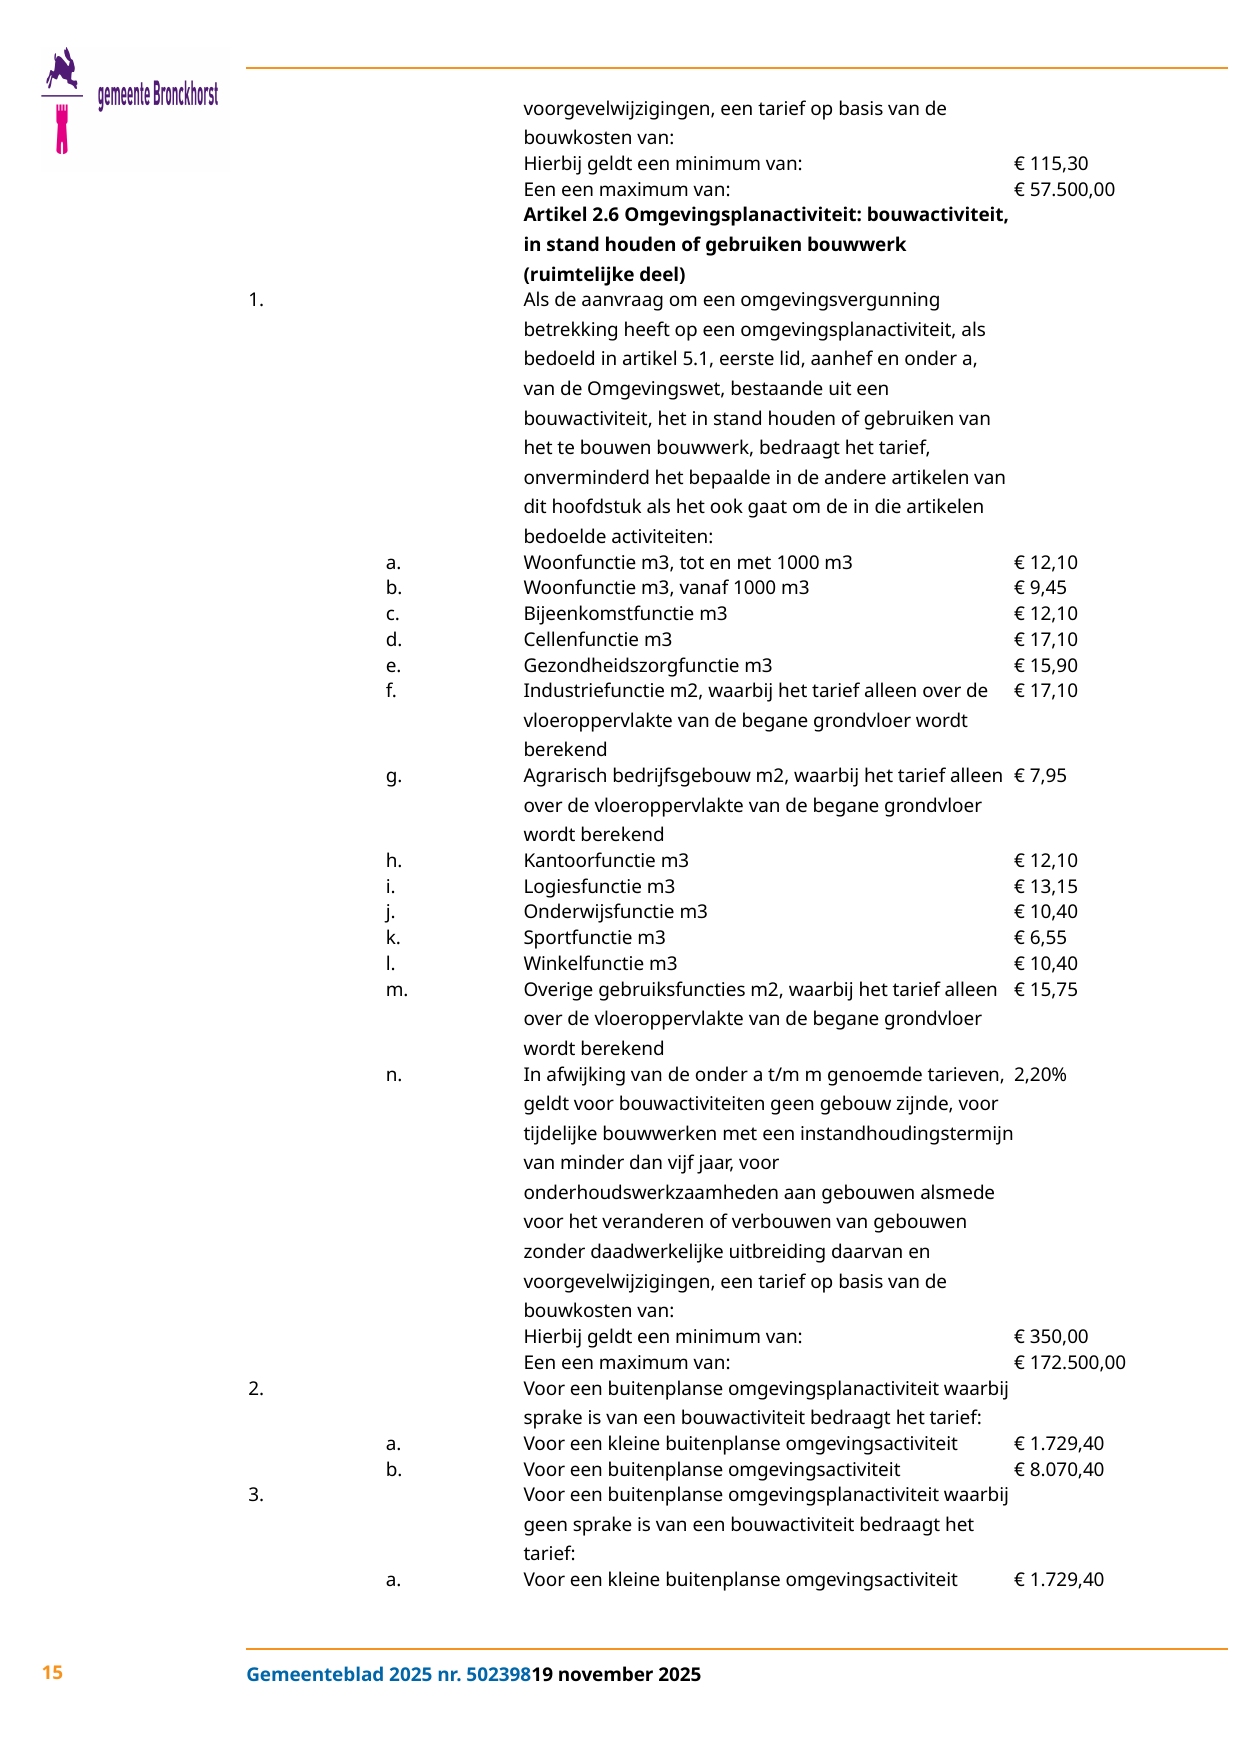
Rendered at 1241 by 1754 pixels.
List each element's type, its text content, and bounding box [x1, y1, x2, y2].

table_cell Voor een kleine buitenplanse omgevingsactiviteit [523, 1430, 1014, 1456]
table_cell 2. [248, 1375, 386, 1430]
table_cell [248, 1430, 386, 1456]
table_cell [386, 1481, 523, 1566]
table_cell [248, 600, 386, 626]
table_cell [248, 873, 386, 899]
table_cell Logiesfunctie m3 [523, 873, 1014, 899]
table_cell [248, 1323, 386, 1349]
table_cell [248, 1456, 386, 1481]
table_cell Kantoorfunctie m3 [523, 847, 1014, 873]
table_cell k. [386, 925, 523, 950]
table_cell € 10,40 [1014, 950, 1152, 976]
table_cell Overige gebruiksfuncties m2, waarbij het tarief alleen over de vloeroppervlakte van de begane grondvloer wordt berekend [523, 976, 1014, 1061]
table_cell Woonfunctie m3, vanaf 1000 m3 [523, 575, 1014, 600]
table_cell [386, 1349, 523, 1375]
table_cell [248, 763, 386, 847]
table_cell [248, 1566, 386, 1592]
table_cell [1014, 1375, 1152, 1430]
table_cell [386, 176, 523, 202]
table_cell l. [386, 950, 523, 976]
table_cell f. [386, 678, 523, 762]
table_cell [248, 549, 386, 574]
picture [41, 47, 231, 172]
table_cell Gezondheidszorgfunctie m3 [523, 652, 1014, 677]
table_cell Voor een buitenplanse omgevingsplanactiviteit waarbij sprake is van een bouwactiviteit bedraagt het tarief: [523, 1375, 1014, 1430]
table_cell n. [386, 1061, 523, 1323]
table_cell d. [386, 626, 523, 652]
table_cell c. [386, 600, 523, 626]
table_cell Voor een buitenplanse omgevingsactiviteit [523, 1456, 1014, 1481]
table_cell [248, 652, 386, 677]
table_cell Sportfunctie m3 [523, 925, 1014, 950]
table_cell [1014, 95, 1152, 150]
table_cell € 13,15 [1014, 873, 1152, 899]
table_cell Bijeenkomstfunctie m3 [523, 600, 1014, 626]
table_cell [386, 1375, 523, 1430]
table_cell € 15,75 [1014, 976, 1152, 1061]
table_cell Onderwijsfunctie m3 [523, 899, 1014, 924]
table_cell Hierbij geldt een minimum van: [523, 150, 1014, 176]
table_cell [248, 925, 386, 950]
table_cell [386, 1323, 523, 1349]
table_cell [248, 950, 386, 976]
table_cell [248, 202, 386, 286]
table_cell Winkelfunctie m3 [523, 950, 1014, 976]
table_cell [248, 1349, 386, 1375]
table_cell € 17,10 [1014, 626, 1152, 652]
table_cell € 57.500,00 [1014, 176, 1152, 202]
table_cell [248, 626, 386, 652]
table_cell Een een maximum van: [523, 1349, 1014, 1375]
table_cell Agrarisch bedrijfsgebouw m2, waarbij het tarief alleen over de vloeroppervlakte van de begane grondvloer wordt berekend [523, 763, 1014, 847]
table_cell Voor een buitenplanse omgevingsplanactiviteit waarbij geen sprake is van een bouwactiviteit bedraagt het tarief: [523, 1481, 1014, 1566]
table_cell Hierbij geldt een minimum van: [523, 1323, 1014, 1349]
table_cell voorgevelwijzigingen, een tarief op basis van de bouwkosten van: [523, 95, 1014, 150]
table_cell € 15,90 [1014, 652, 1152, 677]
table_cell i. [386, 873, 523, 899]
table_cell € 7,95 [1014, 763, 1152, 847]
table_cell € 9,45 [1014, 575, 1152, 600]
table_cell [248, 976, 386, 1061]
table_cell € 172.500,00 [1014, 1349, 1152, 1375]
table_cell a. [386, 1566, 523, 1592]
table_cell € 17,10 [1014, 678, 1152, 762]
table_cell € 115,30 [1014, 150, 1152, 176]
table_cell [386, 150, 523, 176]
table_cell [386, 95, 523, 150]
table_cell j. [386, 899, 523, 924]
table_cell 1. [248, 286, 386, 549]
table_cell h. [386, 847, 523, 873]
table_cell € 10,40 [1014, 899, 1152, 924]
table_cell [248, 176, 386, 202]
table_cell g. [386, 763, 523, 847]
table_cell [1014, 286, 1152, 549]
table_cell Voor een kleine buitenplanse omgevingsactiviteit [523, 1566, 1014, 1592]
table_cell Woonfunctie m3, tot en met 1000 m3 [523, 549, 1014, 574]
table_cell Een een maximum van: [523, 176, 1014, 202]
table_cell Cellenfunctie m3 [523, 626, 1014, 652]
table_cell [248, 575, 386, 600]
table_cell € 1.729,40 [1014, 1430, 1152, 1456]
table_cell [1014, 202, 1152, 286]
table_cell [248, 847, 386, 873]
table_cell 3. [248, 1481, 386, 1566]
table_cell m. [386, 976, 523, 1061]
table_cell € 350,00 [1014, 1323, 1152, 1349]
table_cell Artikel 2.6 Omgevingsplanactiviteit: bouwactiviteit, in stand houden of gebruiken bouwwerk (ruimtelijke deel) [523, 202, 1014, 286]
table_cell In afwijking van de onder a t/m m genoemde tarieven, geldt voor bouwactiviteiten geen gebouw zijnde, voor tijdelijke bouwwerken met een instandhoudingstermijn van minder dan vijf jaar, voor onderhoudswerkzaamheden aan gebouwen alsmede voor het veranderen of verbouwen van gebouwen zonder daadwerkelijke uitbreiding daarvan en voorgevelwijzigingen, een tarief op basis van de bouwkosten van: [523, 1061, 1014, 1323]
table_cell [248, 95, 386, 150]
table_cell [1014, 1481, 1152, 1566]
table_cell [248, 678, 386, 762]
table_cell Industriefunctie m2, waarbij het tarief alleen over de vloeroppervlakte van de begane grondvloer wordt berekend [523, 678, 1014, 762]
table_cell [386, 286, 523, 549]
table_cell € 12,10 [1014, 549, 1152, 574]
table_cell b. [386, 1456, 523, 1481]
table_cell [386, 202, 523, 286]
table_cell a. [386, 549, 523, 574]
table_cell Als de aanvraag om een omgevingsvergunning betrekking heeft op een omgevingsplanactiviteit, als bedoeld in artikel 5.1, eerste lid, aanhef en onder a, van de Omgevingswet, bestaande uit een bouwactiviteit, het in stand houden of gebruiken van het te bouwen bouwwerk, bedraagt het tarief, onverminderd het bepaalde in de andere artikelen van dit hoofdstuk als het ook gaat om de in die artikelen bedoelde activiteiten: [523, 286, 1014, 549]
table_cell € 8.070,40 [1014, 1456, 1152, 1481]
table_cell a. [386, 1430, 523, 1456]
table_cell [248, 899, 386, 924]
table_cell € 6,55 [1014, 925, 1152, 950]
table_cell € 12,10 [1014, 847, 1152, 873]
table_cell [248, 150, 386, 176]
table_cell 2,20% [1014, 1061, 1152, 1323]
table_cell e. [386, 652, 523, 677]
table_cell [248, 1061, 386, 1323]
table_cell € 1.729,40 [1014, 1566, 1152, 1592]
table_cell € 12,10 [1014, 600, 1152, 626]
table_cell b. [386, 575, 523, 600]
